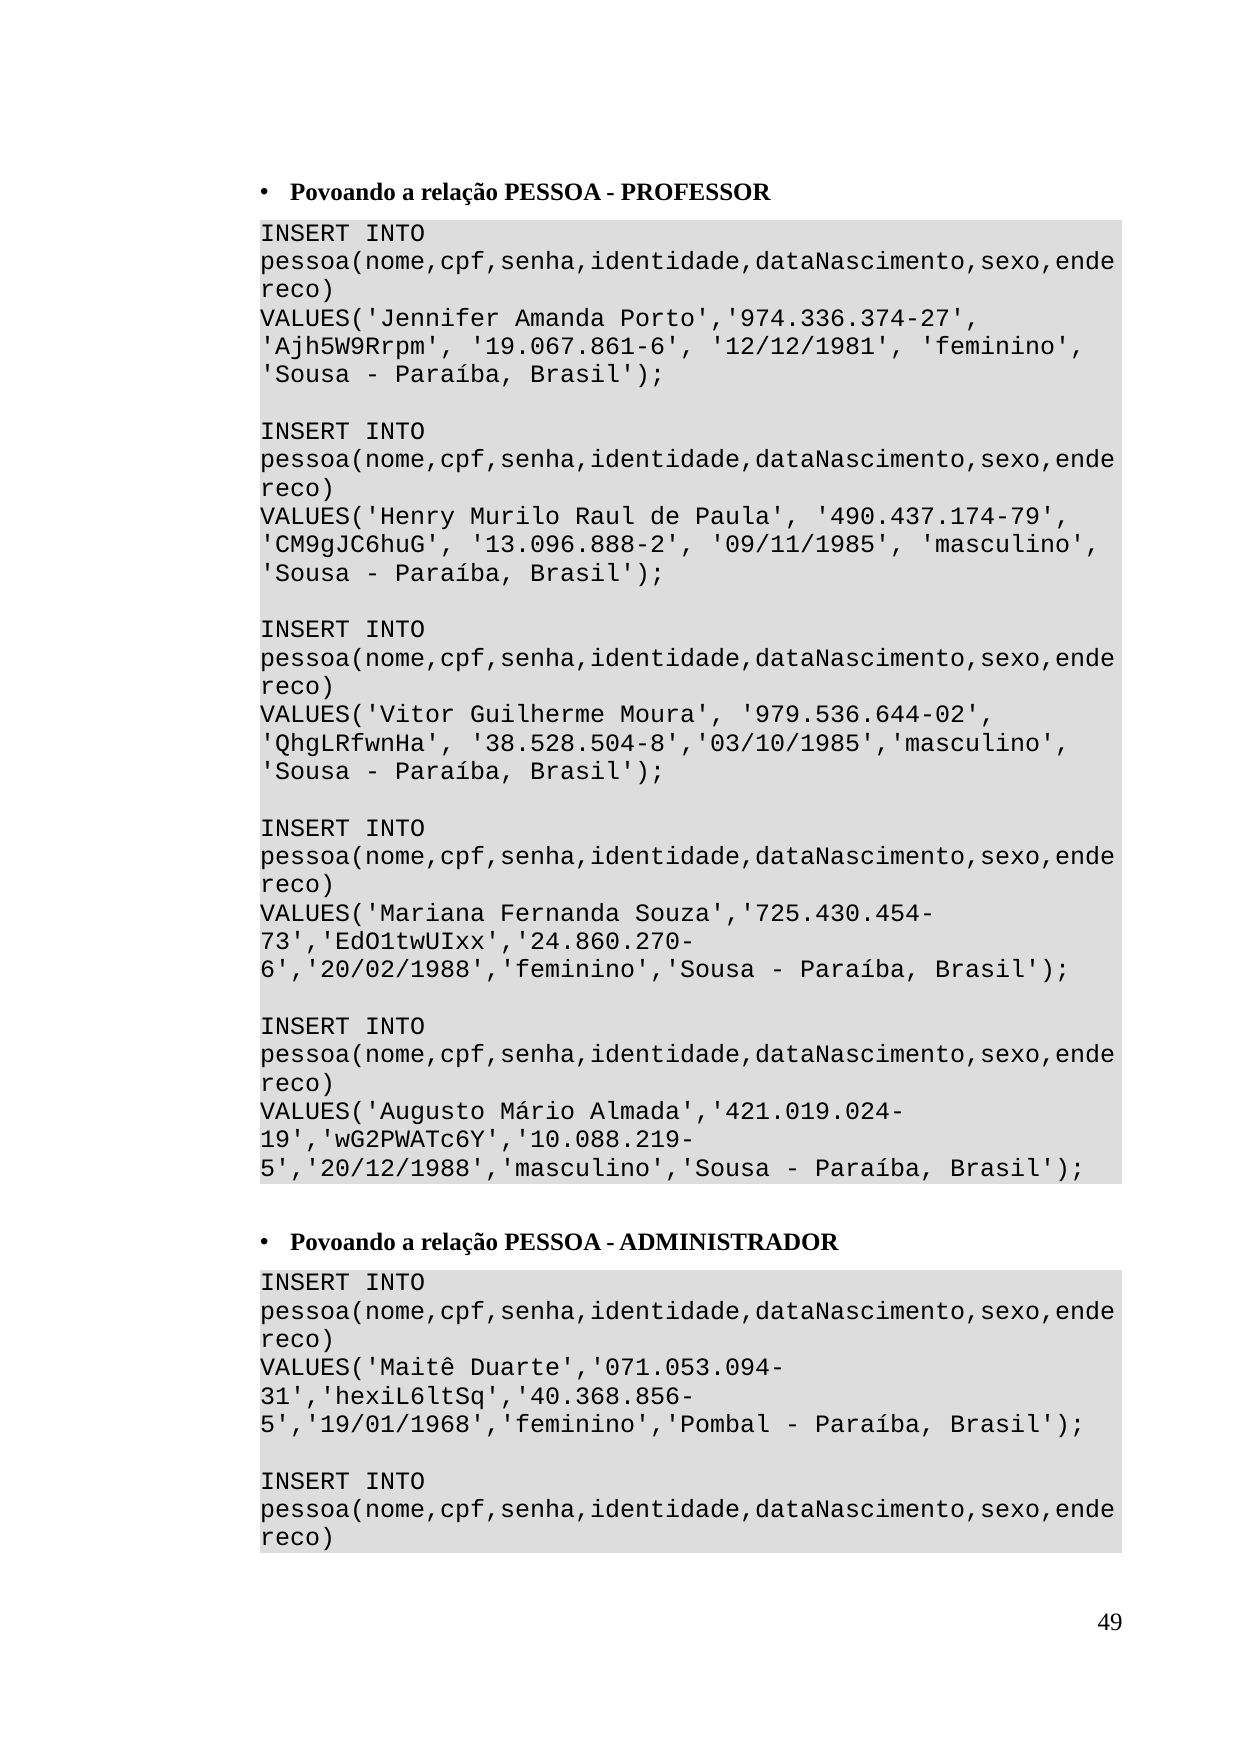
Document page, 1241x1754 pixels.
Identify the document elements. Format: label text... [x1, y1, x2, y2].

text INSERT INTO pessoa(nome,cpf,senha,identidade,dataNascimento,sexo,endereco) [260, 1270, 1122, 1355]
text VALUES('Jennifer Amanda Porto','974.336.374-27', 'Ajh5W9Rrpm', '19.067.861-6', '12/12/1981', 'feminino', 'Sousa - Paraíba, Brasil'); [260, 305, 1122, 390]
text INSERT INTO pessoa(nome,cpf,senha,identidade,dataNascimento,sexo,endereco) [260, 419, 1122, 504]
text VALUES('Henry Murilo Raul de Paula', '490.437.174-79', 'CM9gJC6huG', '13.096.888-2', '09/11/1985', 'masculino', 'Sousa - Paraíba, Brasil'); [260, 504, 1122, 589]
text INSERT INTO pessoa(nome,cpf,senha,identidade,dataNascimento,sexo,endereco) [260, 1014, 1122, 1099]
text INSERT INTO pessoa(nome,cpf,senha,identidade,dataNascimento,sexo,endereco) [260, 617, 1122, 702]
text VALUES('Vitor Guilherme Moura', '979.536.644-02', 'QhgLRfwnHa', '38.528.504-8','03/10/1985','masculino', 'Sousa - Paraíba, Brasil'); [260, 702, 1122, 787]
list Povoando a relação PESSOA - PROFESSOR [260, 177, 1122, 206]
text VALUES('Maitê Duarte','071.053.094-31','hexiL6ltSq','40.368.856-5','19/01/1968','feminino','Pombal - Paraíba, Brasil'); [260, 1355, 1122, 1440]
list Povoando a relação PESSOA - ADMINISTRADOR [260, 1227, 1122, 1256]
text VALUES('Augusto Mário Almada','421.019.024-19','wG2PWATc6Y','10.088.219-5','20/12/1988','masculino','Sousa - Paraíba, Brasil'); [260, 1099, 1122, 1184]
text VALUES('Mariana Fernanda Souza','725.430.454-73','EdO1twUIxx','24.860.270-6','20/02/1988','feminino','Sousa - Paraíba, Brasil'); [260, 900, 1122, 985]
text INSERT INTO pessoa(nome,cpf,senha,identidade,dataNascimento,sexo,endereco) [260, 1468, 1122, 1553]
text INSERT INTO pessoa(nome,cpf,senha,identidade,dataNascimento,sexo,endereco) [260, 220, 1122, 305]
text INSERT INTO pessoa(nome,cpf,senha,identidade,dataNascimento,sexo,endereco) [260, 815, 1122, 900]
